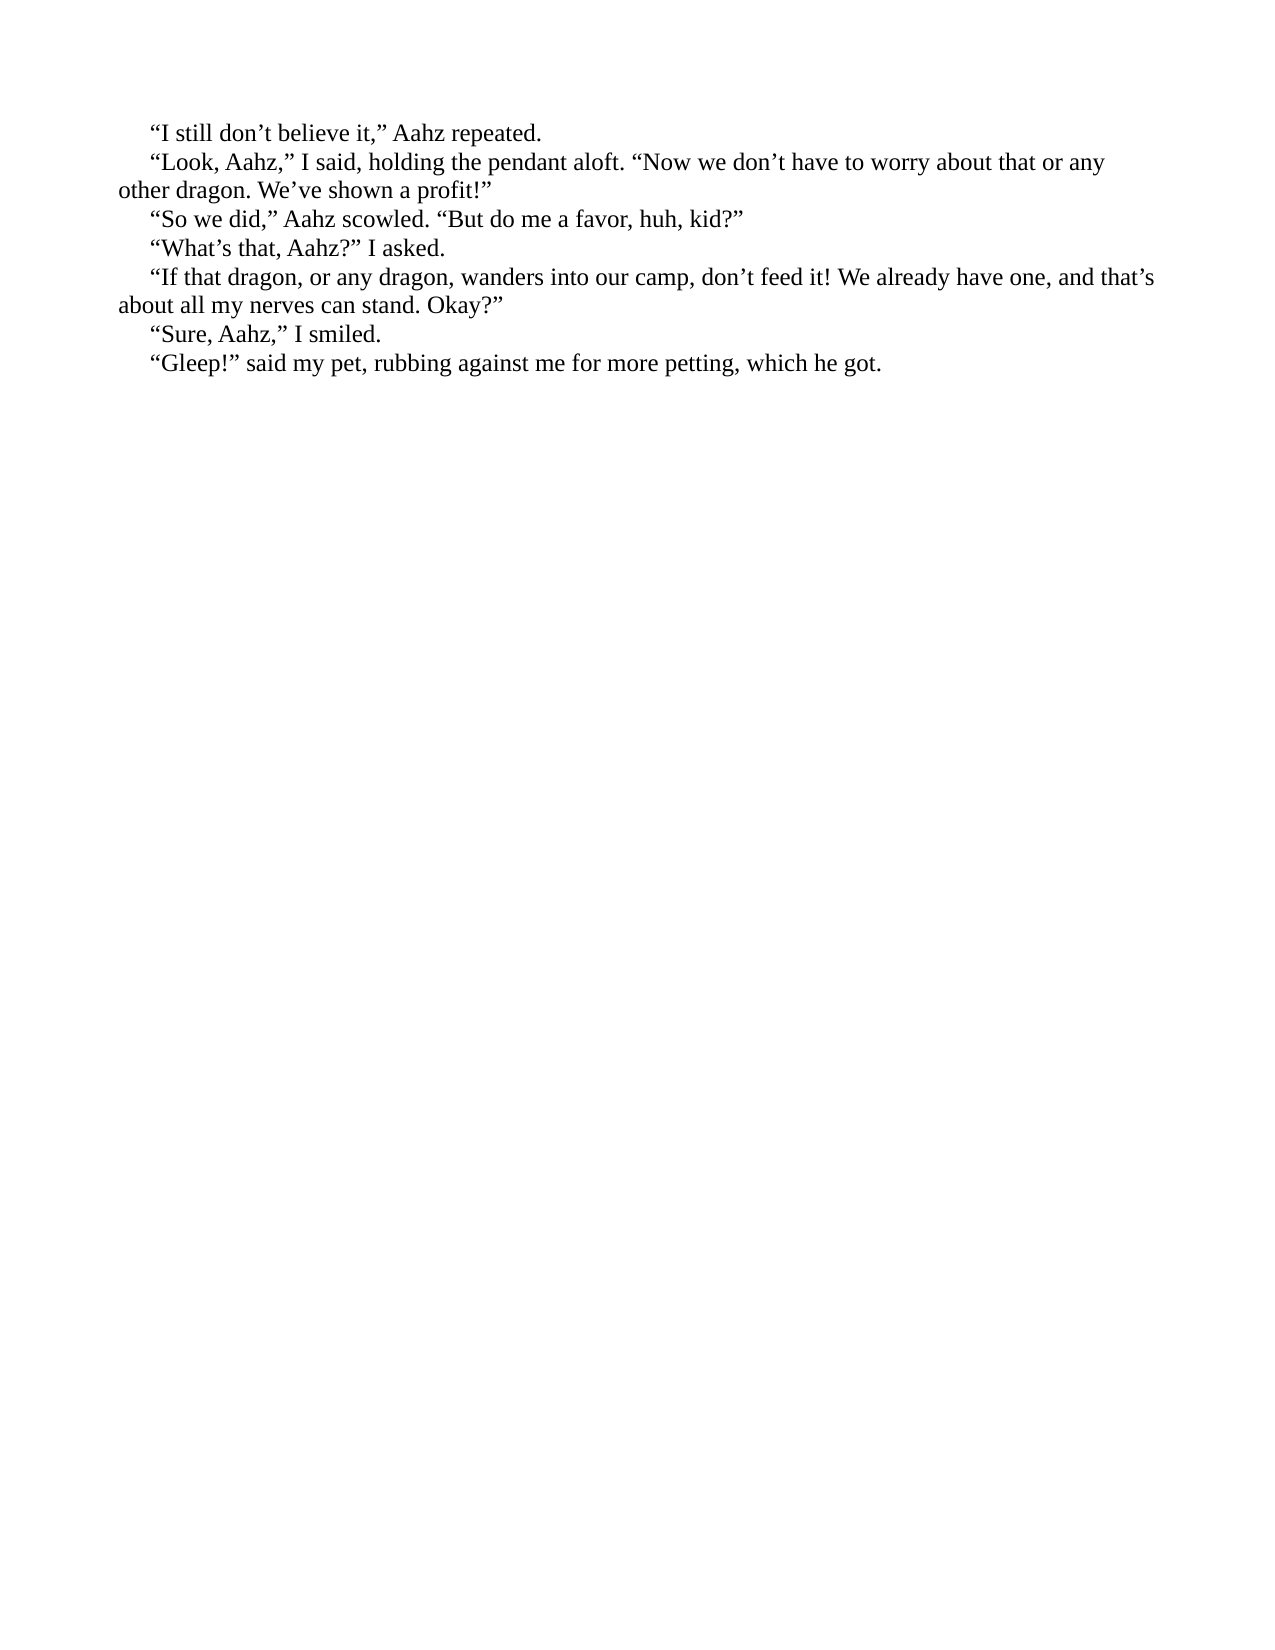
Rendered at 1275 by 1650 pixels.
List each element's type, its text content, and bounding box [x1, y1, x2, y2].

text “What’s that, Aahz?” I asked. [118, 233, 1157, 262]
text “Look, Aahz,” I said, holding the pendant aloft. “Now we don’t have to worry about that or any other dragon. We’ve shown a profit!” [118, 147, 1157, 204]
text “So we did,” Aahz scowled. “But do me a favor, huh, kid?” [118, 204, 1157, 233]
text “I still don’t believe it,” Aahz repeated. [118, 118, 1157, 147]
text “Sure, Aahz,” I smiled. [118, 319, 1157, 348]
text “Gleep!” said my pet, rubbing against me for more petting, which he got. [118, 348, 1157, 377]
text “If that dragon, or any dragon, wanders into our camp, don’t feed it! We already have one, and that’s about all my nerves can stand. Okay?” [118, 262, 1157, 319]
